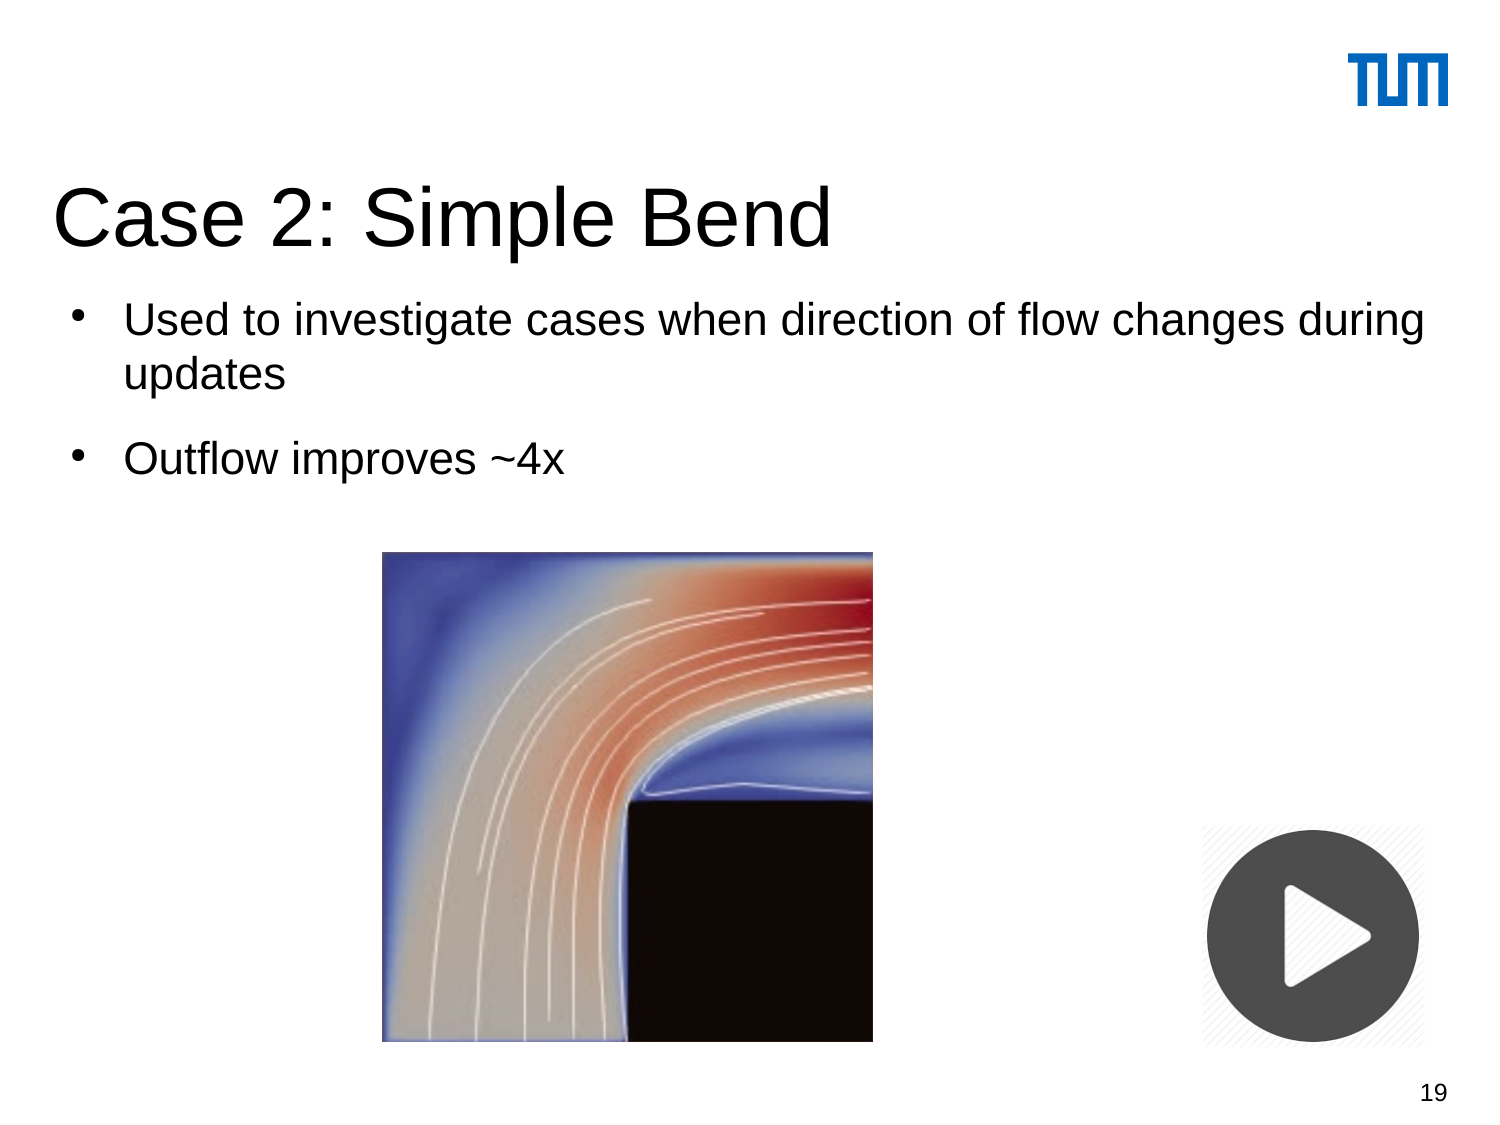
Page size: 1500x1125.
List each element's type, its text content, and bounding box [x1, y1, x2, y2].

slide_number [1111, 1061, 1448, 1122]
list Used to investigate cases when direction of flow changes during updates Outflow improves ~4x [52, 289, 1449, 1061]
picture [1200, 823, 1426, 1049]
title Case 2: Simple Bend [52, 163, 1449, 231]
picture [382, 552, 873, 1042]
